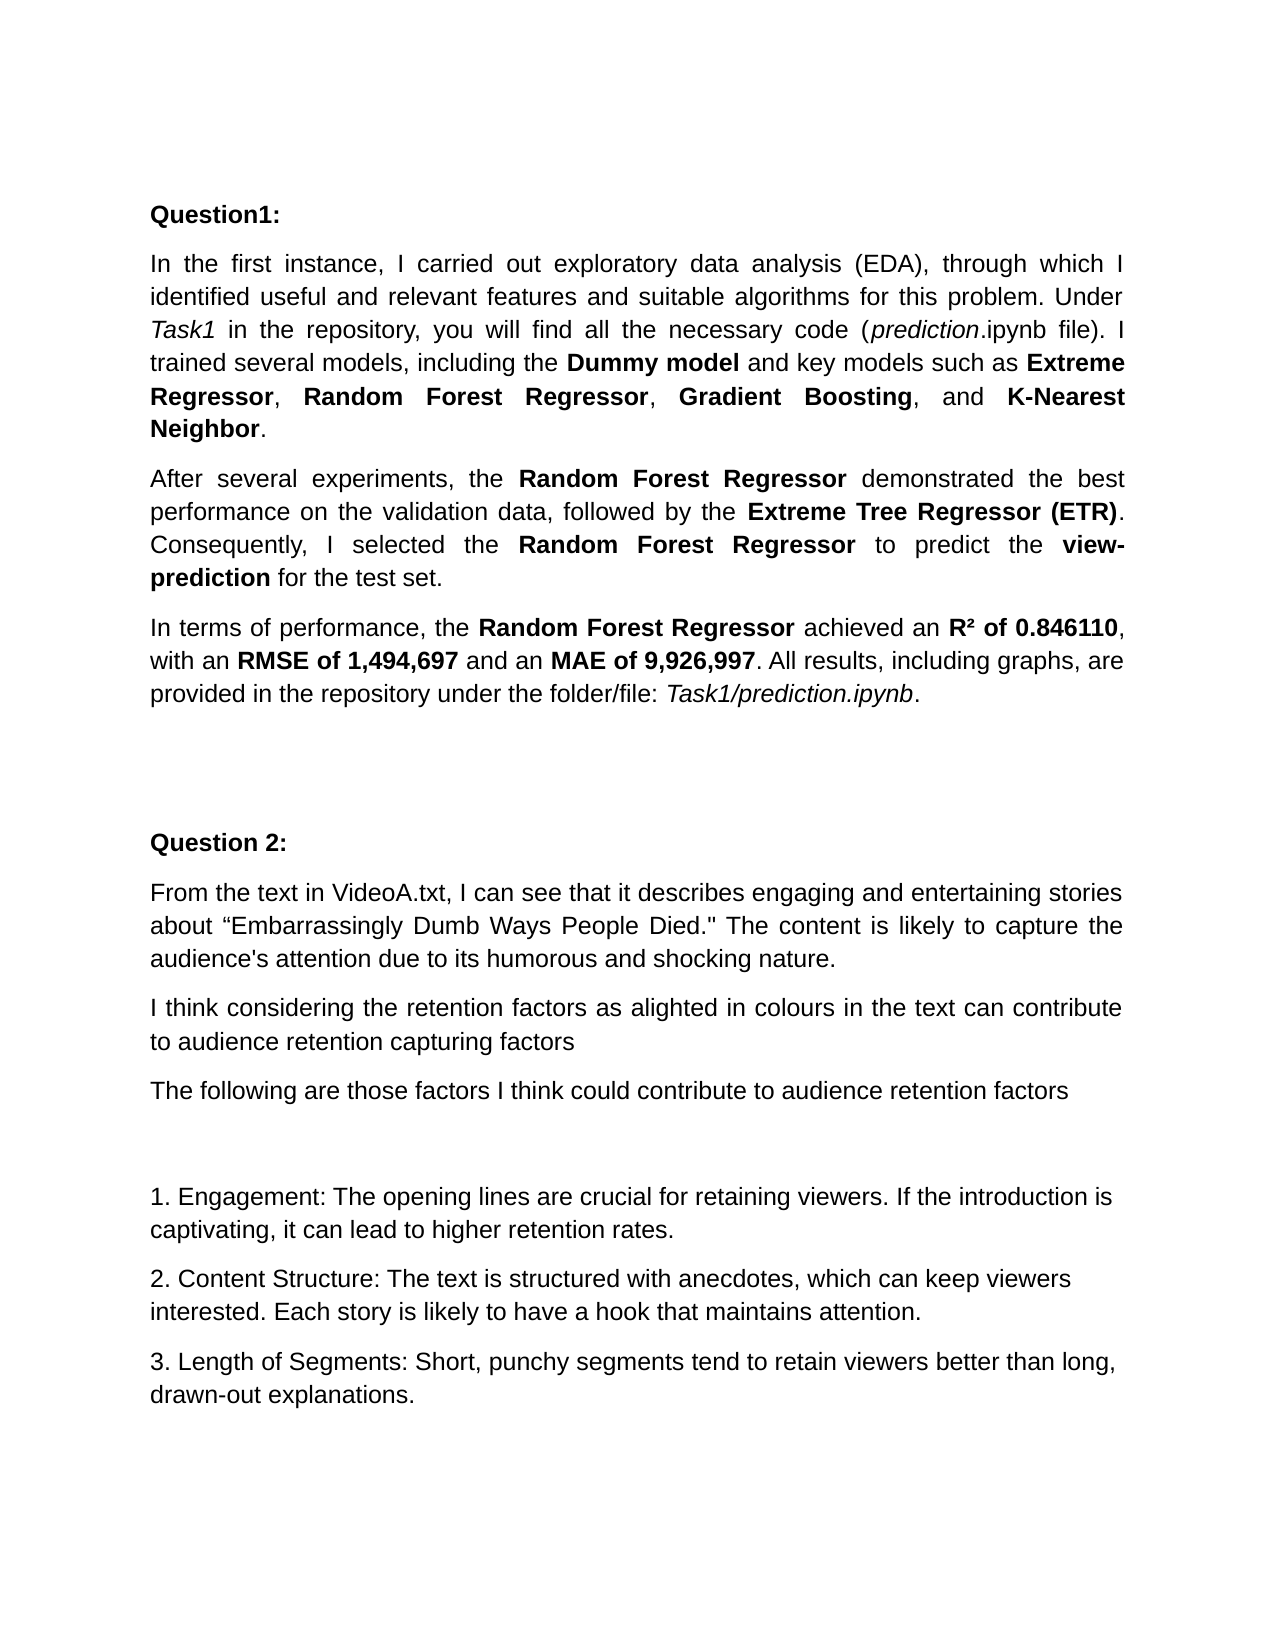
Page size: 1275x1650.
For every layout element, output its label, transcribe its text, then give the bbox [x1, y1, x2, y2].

text 1. Engagement: The opening lines are crucial for retaining viewers. If the introduction is captivating, it can lead to higher retention rates. [150, 1182, 1125, 1243]
text I think considering the retention factors as alighted in colours in the text can contribute to audience retention capturing factors [150, 993, 1125, 1055]
text After several experiments, the Random Forest Regressor demonstrated the best performance on the validation data, followed by the Extreme Tree Regressor (ETR). Consequently, I selected the Random Forest Regressor to predict the view-prediction for the test set. [150, 464, 1125, 592]
text 2. Content Structure: The text is structured with anecdotes, which can keep viewers interested. Each story is likely to have a hook that maintains attention. [150, 1264, 1125, 1326]
text In terms of performance, the Random Forest Regressor achieved an R² of 0.846110, with an RMSE of 1,494,697 and an MAE of 9,926,997. All results, including graphs, are provided in the repository under the folder/file: Task1/prediction.ipynb. [150, 613, 1125, 708]
text 3. Length of Segments: Short, punchy segments tend to retain viewers better than long, drawn-out explanations. [150, 1347, 1125, 1409]
text From the text in VideoA.txt, I can see that it describes engaging and entertaining stories about “Embarrassingly Dumb Ways People Died." The content is likely to capture the audience's attention due to its humorous and shocking nature. [150, 878, 1125, 972]
text In the first instance, I carried out exploratory data analysis (EDA), through which I identified useful and relevant features and suitable algorithms for this problem. Under Task1 in the repository, you will find all the necessary code (prediction.ipynb file). I trained several models, including the Dummy model and key models such as Extreme Regressor, Random Forest Regressor, Gradient Boosting, and K-Nearest Neighbor. [150, 249, 1125, 443]
text Question 2: [150, 828, 1125, 857]
text Question1: [150, 200, 1125, 228]
text The following are those factors I think could contribute to audience retention factors [150, 1076, 1125, 1105]
